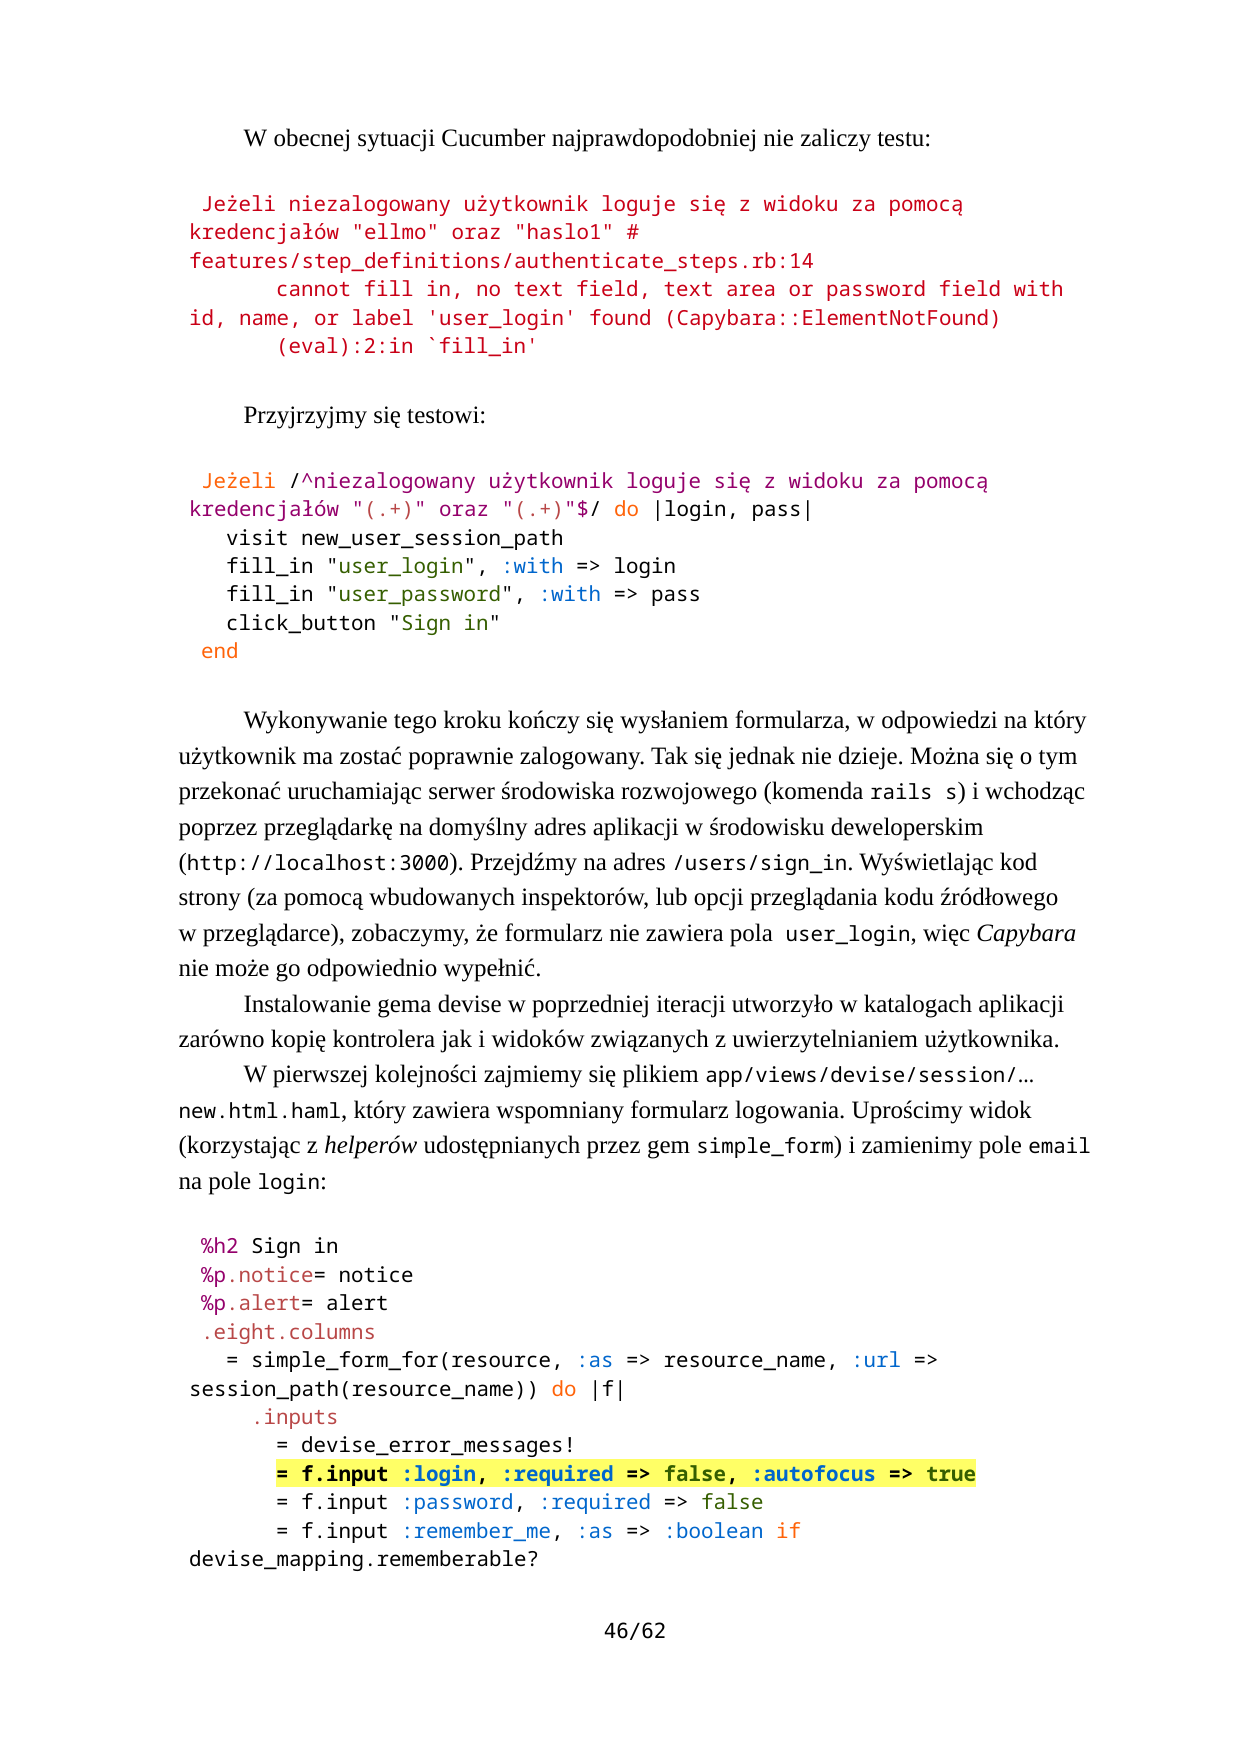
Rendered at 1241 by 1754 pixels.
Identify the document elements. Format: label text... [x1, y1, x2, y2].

text W obecnej sytuacji Cucumber najprawdopodobniej nie zaliczy testu: [178, 118, 1093, 153]
text Wykonywanie tego kroku kończy się wysłaniem formularza, w odpowiedzi na który użytkownik ma zostać poprawnie zalogowany. Tak się jednak nie dzieje. Można się o tym przekonać uruchamiając serwer środowiska rozwojowego (komenda rails s) i wchodząc poprzez przeglądarkę na domyślny adres aplikacji w środowisku deweloperskim (http://localhost:3000). Przejdźmy na adres /users/sign_in. Wyświetlając kod strony (za pomocą wbudowanych inspektorów, lub opcji przeglądania kodu źródłowego w przeglądarce), zobaczymy, że formularz nie zawiera pola user_login, więc Capybara nie może go odpowiednio wypełnić. [178, 700, 1093, 984]
text Instalowanie gema devise w poprzedniej iteracji utworzyło w katalogach aplikacji zarówno kopię kontrolera jak i widoków związanych z uwierzytelnianiem użytkownika. [178, 984, 1093, 1054]
text W pierwszej kolejności zajmiemy się plikiem app/views/devise/session/…new.html.haml, który zawiera wspomniany formularz logowania. Uprościmy widok (korzystając z helperów udostępnianych przez gem simple_form) i zamienimy pole email na pole login: [178, 1054, 1093, 1196]
table_header Jeżeli niezalogowany użytkownik loguje się z widoku za pomocą kredencjałów "ellmo" oraz "haslo1" # features/step_definitions/authenticate_steps.rb:14 cannot fill in, no text field, text area or password field with id, name, or label 'user_login' found (Capybara::ElementNotFound) (eval):2:in `fill_in' [177, 189, 1093, 359]
table_header Jeżeli /^niezalogowany użytkownik loguje się z widoku za pomocą kredencjałów "(.+)" oraz "(.+)"$/ do |login, pass| visit new_user_session_path fill_in "user_login", :with => login fill_in "user_password", :with => pass click_button "Sign in" end [177, 466, 1093, 665]
table_header %h2 Sign in %p.notice= notice %p.alert= alert .eight.columns = simple_form_for(resource, :as => resource_name, :url => session_path(resource_name)) do |f| .inputs = devise_error_messages! = f.input :login, :required => false, :autofocus => true = f.input :password, :required => false = f.input :remember_me, :as => :boolean if devise_mapping.rememberable? [177, 1232, 1093, 1573]
text Przyjrzyjmy się testowi: [178, 395, 1093, 430]
